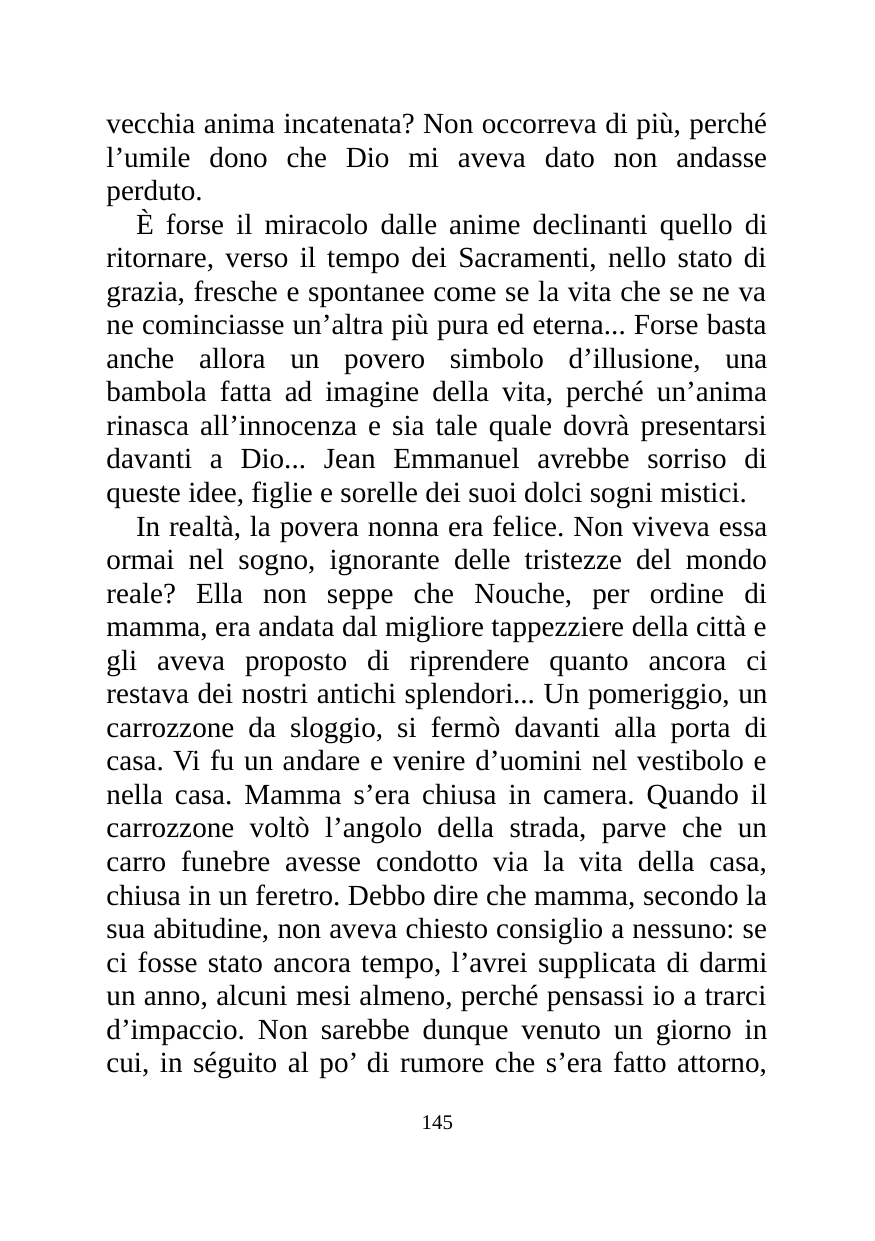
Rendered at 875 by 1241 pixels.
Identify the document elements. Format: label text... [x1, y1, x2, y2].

text È forse il miracolo dalle anime declinanti quello di ritornare, verso il tempo dei Sacramenti, nello stato di grazia, fresche e spontanee come se la vita che se ne va ne cominciasse un’altra più pura ed eterna... Forse basta anche allora un povero simbolo d’illusione, una bambola fatta ad imagine della vita, perché un’anima rinasca all’innocenza e sia tale quale dovrà presentarsi davanti a Dio... Jean Emmanuel avrebbe sorriso di queste idee, figlie e sorelle dei suoi dolci sogni mistici. [106, 207, 768, 509]
text vecchia anima incatenata? Non occorreva di più, perché l’umile dono che Dio mi aveva dato non andasse perduto. [106, 106, 768, 207]
text In realtà, la povera nonna era felice. Non viveva essa ormai nel sogno, ignorante delle tristezze del mondo reale? Ella non seppe che Nouche, per ordine di mamma, era andata dal migliore tappezziere della città e gli aveva proposto di riprendere quanto ancora ci restava dei nostri antichi splendori... Un pomeriggio, un carrozzone da sloggio, si fermò davanti alla porta di casa. Vi fu un andare e venire d’uomini nel vestibolo e nella casa. Mamma s’era chiusa in camera. Quando il carrozzone voltò l’angolo della strada, parve che un carro funebre avesse condotto via la vita della casa, chiusa in un feretro. Debbo dire che mamma, secondo la sua abitudine, non aveva chiesto consiglio a nessuno: se ci fosse stato ancora tempo, l’avrei supplicata di darmi un anno, alcuni mesi almeno, perché pensassi io a trarci d’impaccio. Non sarebbe dunque venuto un giorno in cui, in séguito al po’ di rumore che s’era fatto attorno, [106, 509, 768, 1079]
